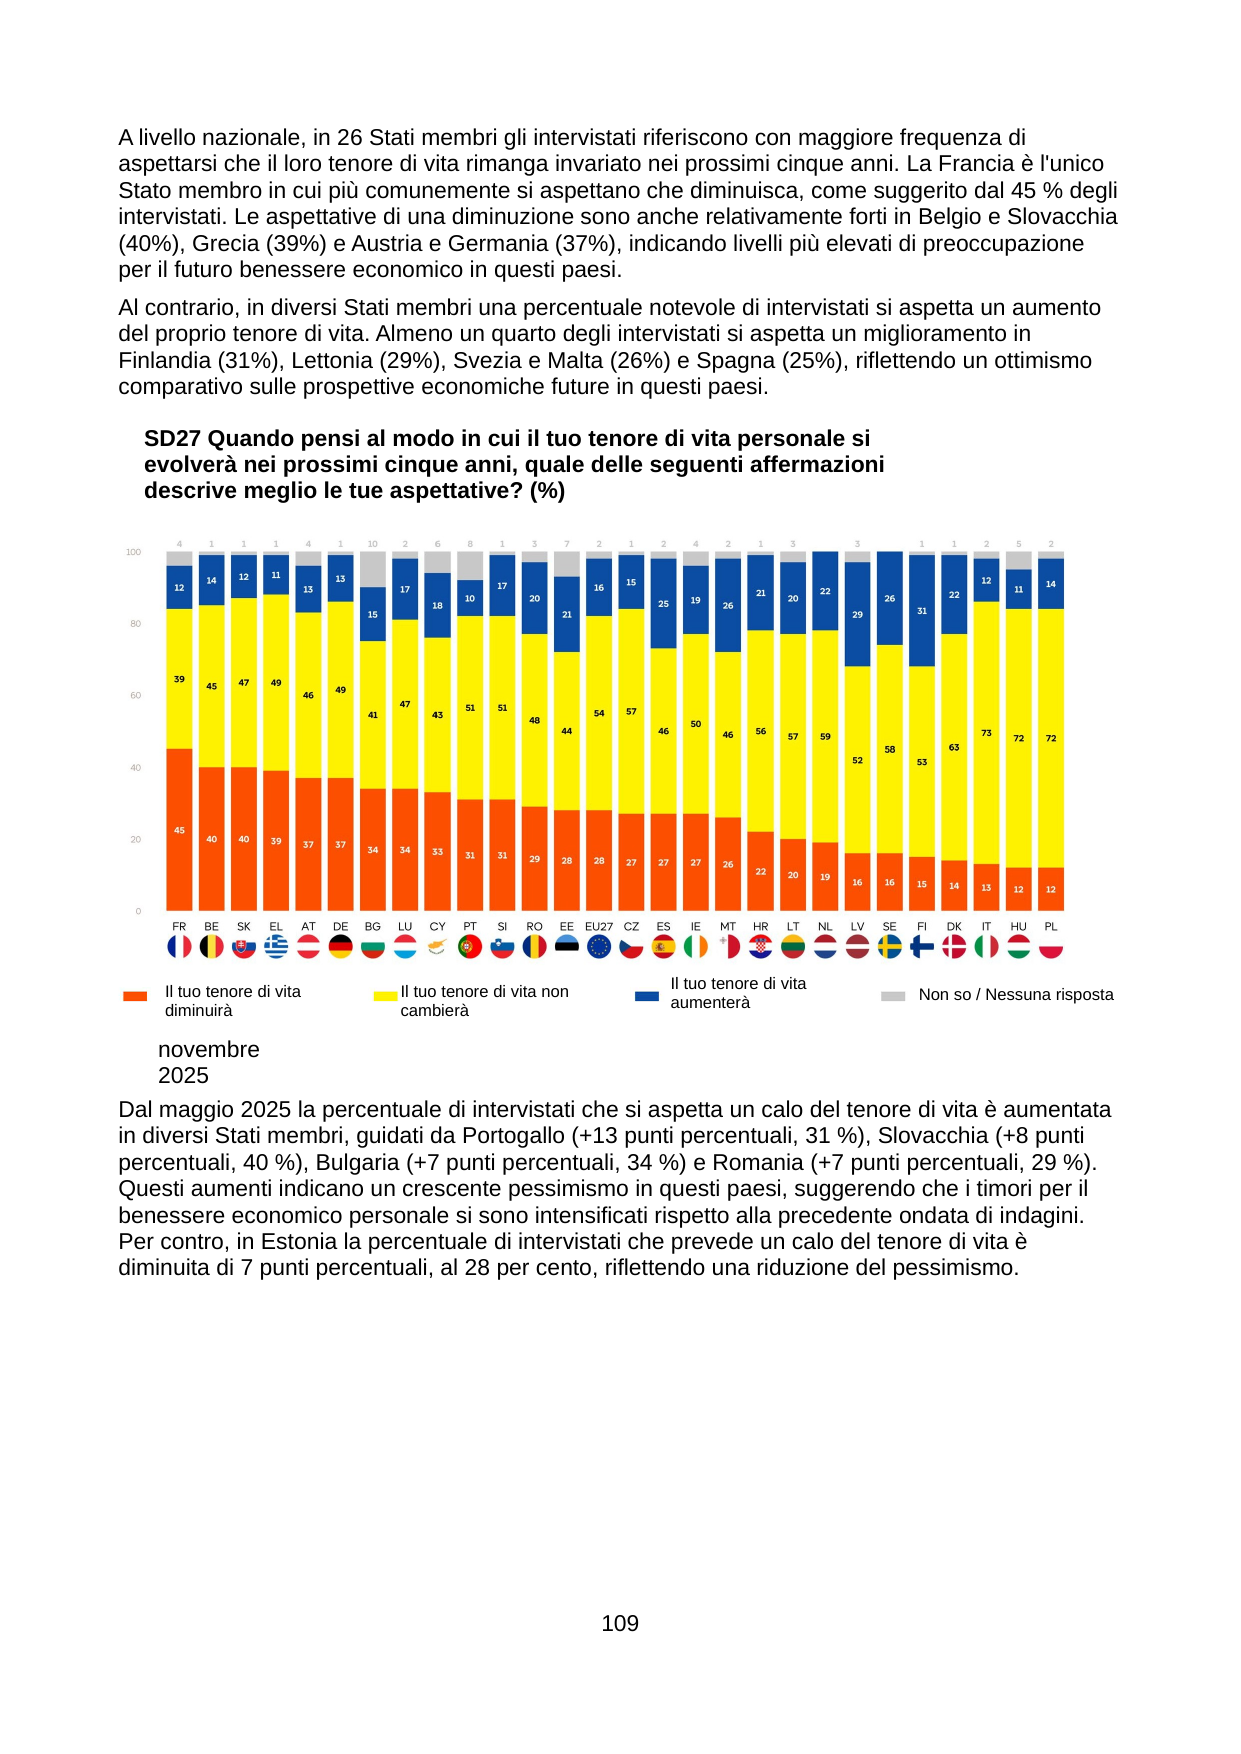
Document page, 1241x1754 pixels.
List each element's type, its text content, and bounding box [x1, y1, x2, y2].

picture [119, 532, 1070, 968]
picture [118, 987, 908, 1002]
text Al contrario, in diversi Stati membri una percentuale notevole di intervistati si aspetta un aumento del proprio tenore di vita. Almeno un quarto degli intervistati si aspetta un miglioramento in Finlandia (31%), Lettonia (29%), Svezia e Malta (26%) e Spagna (25%), riflettendo un ottimismo comparativo sulle prospettive economiche future in questi paesi. [118, 294, 1122, 399]
text A livello nazionale, in 26 Stati membri gli intervistati riferiscono con maggiore frequenza di aspettarsi che il loro tenore di vita rimanga invariato nei prossimi cinque anni. La Francia è l'unico Stato membro in cui più comunemente si aspettano che diminuisca, come suggerito dal 45 % degli intervistati. Le aspettative di una diminuzione sono anche relativamente forti in Belgio e Slovacchia (40%), Grecia (39%) e Austria e Germania (37%), indicando livelli più elevati di preoccupazione per il futuro benessere economico in questi paesi. [118, 124, 1122, 282]
text Dal maggio 2025 la percentuale di intervistati che si aspetta un calo del tenore di vita è aumentata in diversi Stati membri, guidati da Portogallo (+13 punti percentuali, 31 %), Slovacchia (+8 punti percentuali, 40 %), Bulgaria (+7 punti percentuali, 34 %) e Romania (+7 punti percentuali, 29 %). Questi aumenti indicano un crescente pessimismo in questi paesi, suggerendo che i timori per il benessere economico personale si sono intensificati rispetto alla precedente ondata di indagini. Per contro, in Estonia la percentuale di intervistati che prevede un calo del tenore di vita è diminuita di 7 punti percentuali, al 28 per cento, riflettendo una riduzione del pessimismo. [118, 411, 1122, 1281]
